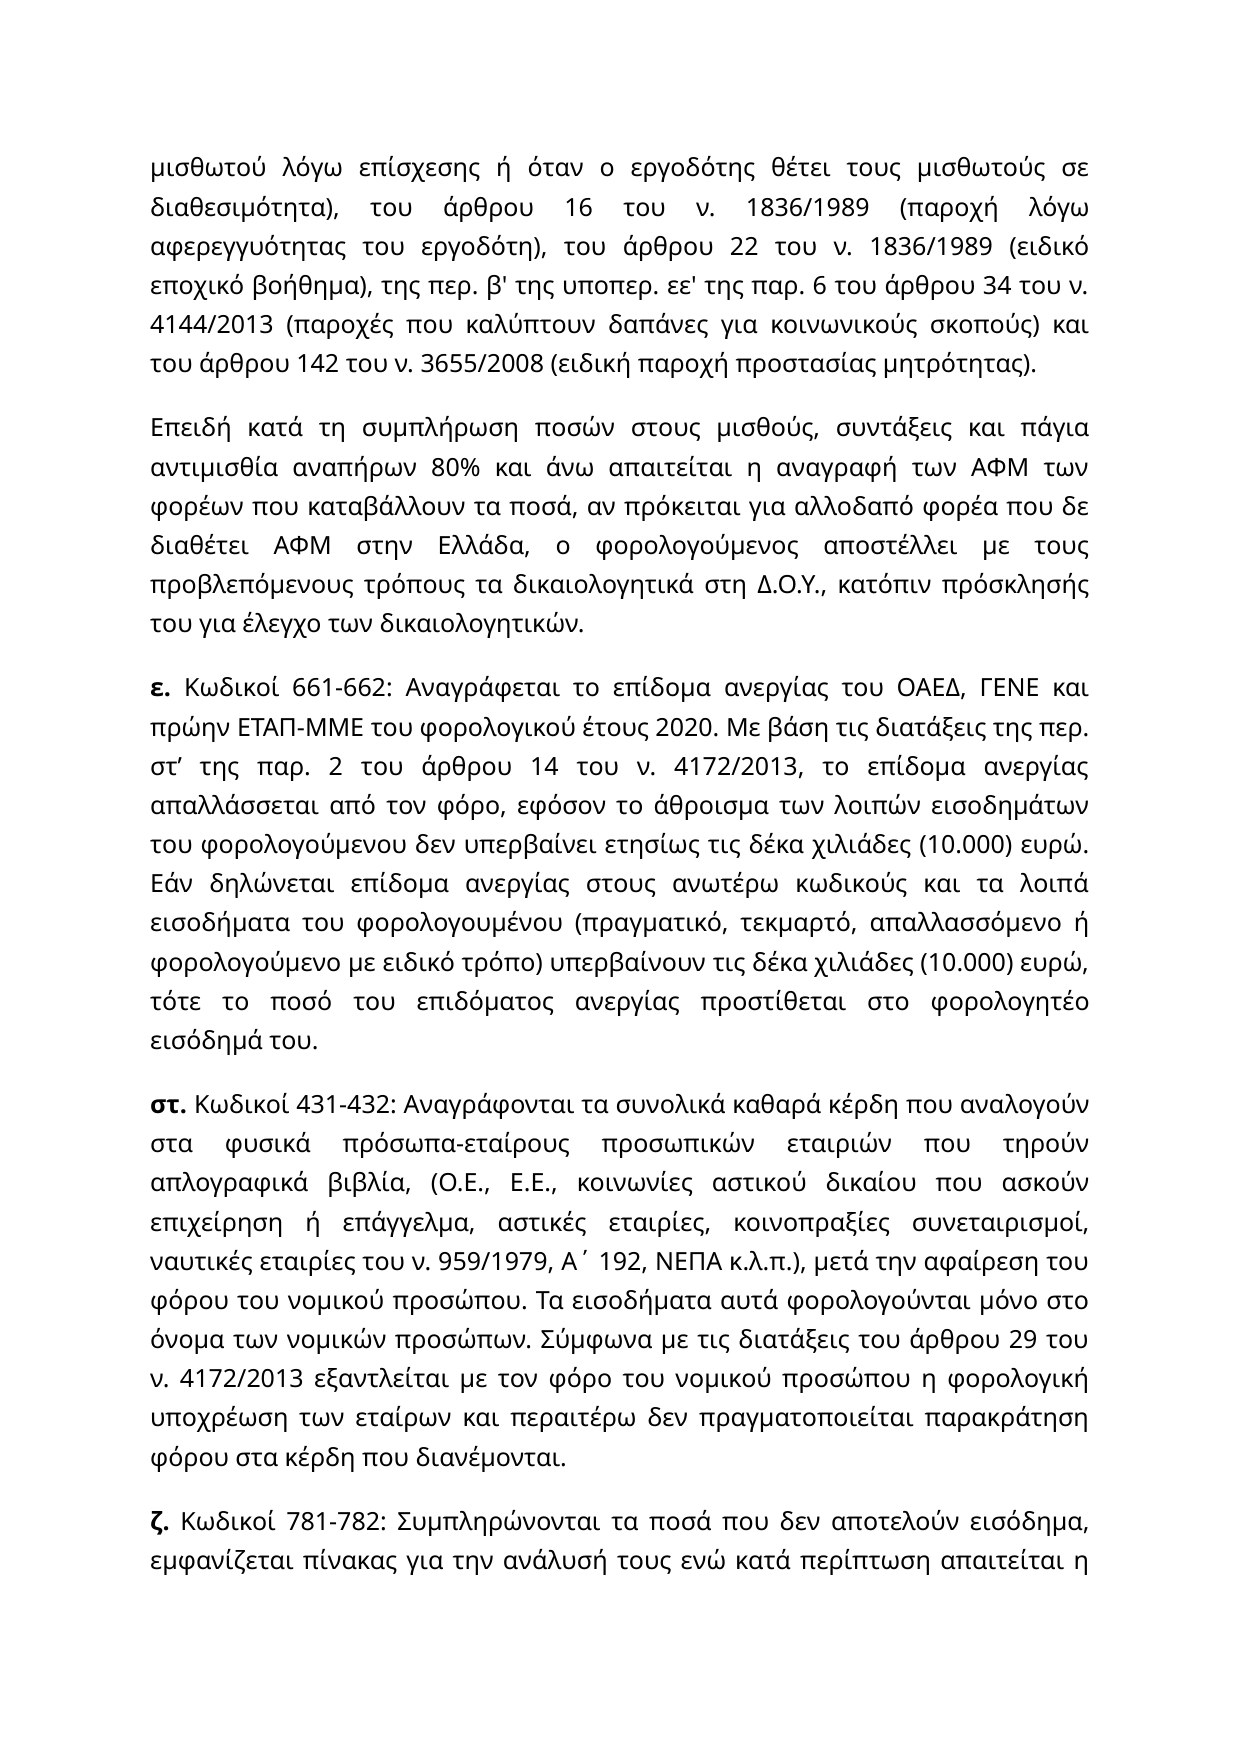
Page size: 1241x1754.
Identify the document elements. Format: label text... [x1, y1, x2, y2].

text ζ. Κωδικοί 781-782: Συμπληρώνονται τα ποσά που δεν αποτελούν εισόδημα, εμφανίζεται πίνακας για την ανάλυσή τους ενώ κατά περίπτωση απαιτείται η [150, 1503, 1090, 1577]
text Επειδή κατά τη συμπλήρωση ποσών στους μισθούς, συντάξεις και πάγια αντιμισθία αναπήρων 80% και άνω απαιτείται η αναγραφή των ΑΦΜ των φορέων που καταβάλλουν τα ποσά, αν πρόκειται για αλλοδαπό φορέα που δε διαθέτει ΑΦΜ στην Ελλάδα, ο φορολογούμενος αποστέλλει με τους προβλεπόμενους τρόπους τα δικαιολογητικά στη Δ.Ο.Υ., κατόπιν πρόσκλησής του για έλεγχο των δικαιολογητικών. [150, 410, 1090, 640]
text ε. Κωδικοί 661-662: Αναγράφεται το επίδομα ανεργίας του ΟΑΕΔ, ΓΕΝΕ και πρώην ΕΤΑΠ-ΜΜΕ του φορολογικού έτους 2020. Με βάση τις διατάξεις της περ. στ’ της παρ. 2 του άρθρου 14 του ν. 4172/2013, το επίδομα ανεργίας απαλλάσσεται από τον φόρο, εφόσον το άθροισμα των λοιπών εισοδημάτων του φορολογούμενου δεν υπερβαίνει ετησίως τις δέκα χιλιάδες (10.000) ευρώ. Εάν δηλώνεται επίδομα ανεργίας στους ανωτέρω κωδικούς και τα λοιπά εισοδήματα του φορολογουμένου (πραγματικό, τεκμαρτό, απαλλασσόμενο ή φορολογούμενο με ειδικό τρόπο) υπερβαίνουν τις δέκα χιλιάδες (10.000) ευρώ, τότε το ποσό του επιδόματος ανεργίας προστίθεται στο φορολογητέο εισόδημά του. [150, 670, 1090, 1057]
text στ. Κωδικοί 431-432: Αναγράφονται τα συνολικά καθαρά κέρδη που αναλογούν στα φυσικά πρόσωπα-εταίρους προσωπικών εταιριών που τηρούν απλογραφικά βιβλία, (Ο.Ε., Ε.Ε., κοινωνίες αστικού δικαίου που ασκούν επιχείρηση ή επάγγελμα, αστικές εταιρίες, κοινοπραξίες συνεταιρισμοί, ναυτικές εταιρίες του ν. 959/1979, Α΄ 192, ΝΕΠΑ κ.λ.π.), μετά την αφαίρεση του φόρου του νομικού προσώπου. Τα εισοδήματα αυτά φορολογούνται μόνο στο όνομα των νομικών προσώπων. Σύμφωνα με τις διατάξεις του άρθρου 29 του ν. 4172/2013 εξαντλείται με τον φόρο του νομικού προσώπου η φορολογική υποχρέωση των εταίρων και περαιτέρω δεν πραγματοποιείται παρακράτηση φόρου στα κέρδη που διανέμονται. [150, 1087, 1090, 1473]
text μισθωτού λόγω επίσχεσης ή όταν ο εργοδότης θέτει τους μισθωτούς σε διαθεσιμότητα), του άρθρου 16 του ν. 1836/1989 (παροχή λόγω αφερεγγυότητας του εργοδότη), του άρθρου 22 του ν. 1836/1989 (ειδικό εποχικό βοήθημα), της περ. β' της υποπερ. εε' της παρ. 6 του άρθρου 34 του ν. 4144/2013 (παροχές που καλύπτουν δαπάνες για κοινωνικούς σκοπούς) και του άρθρου 142 του ν. 3655/2008 (ειδική παροχή προστασίας μητρότητας). [150, 150, 1090, 380]
